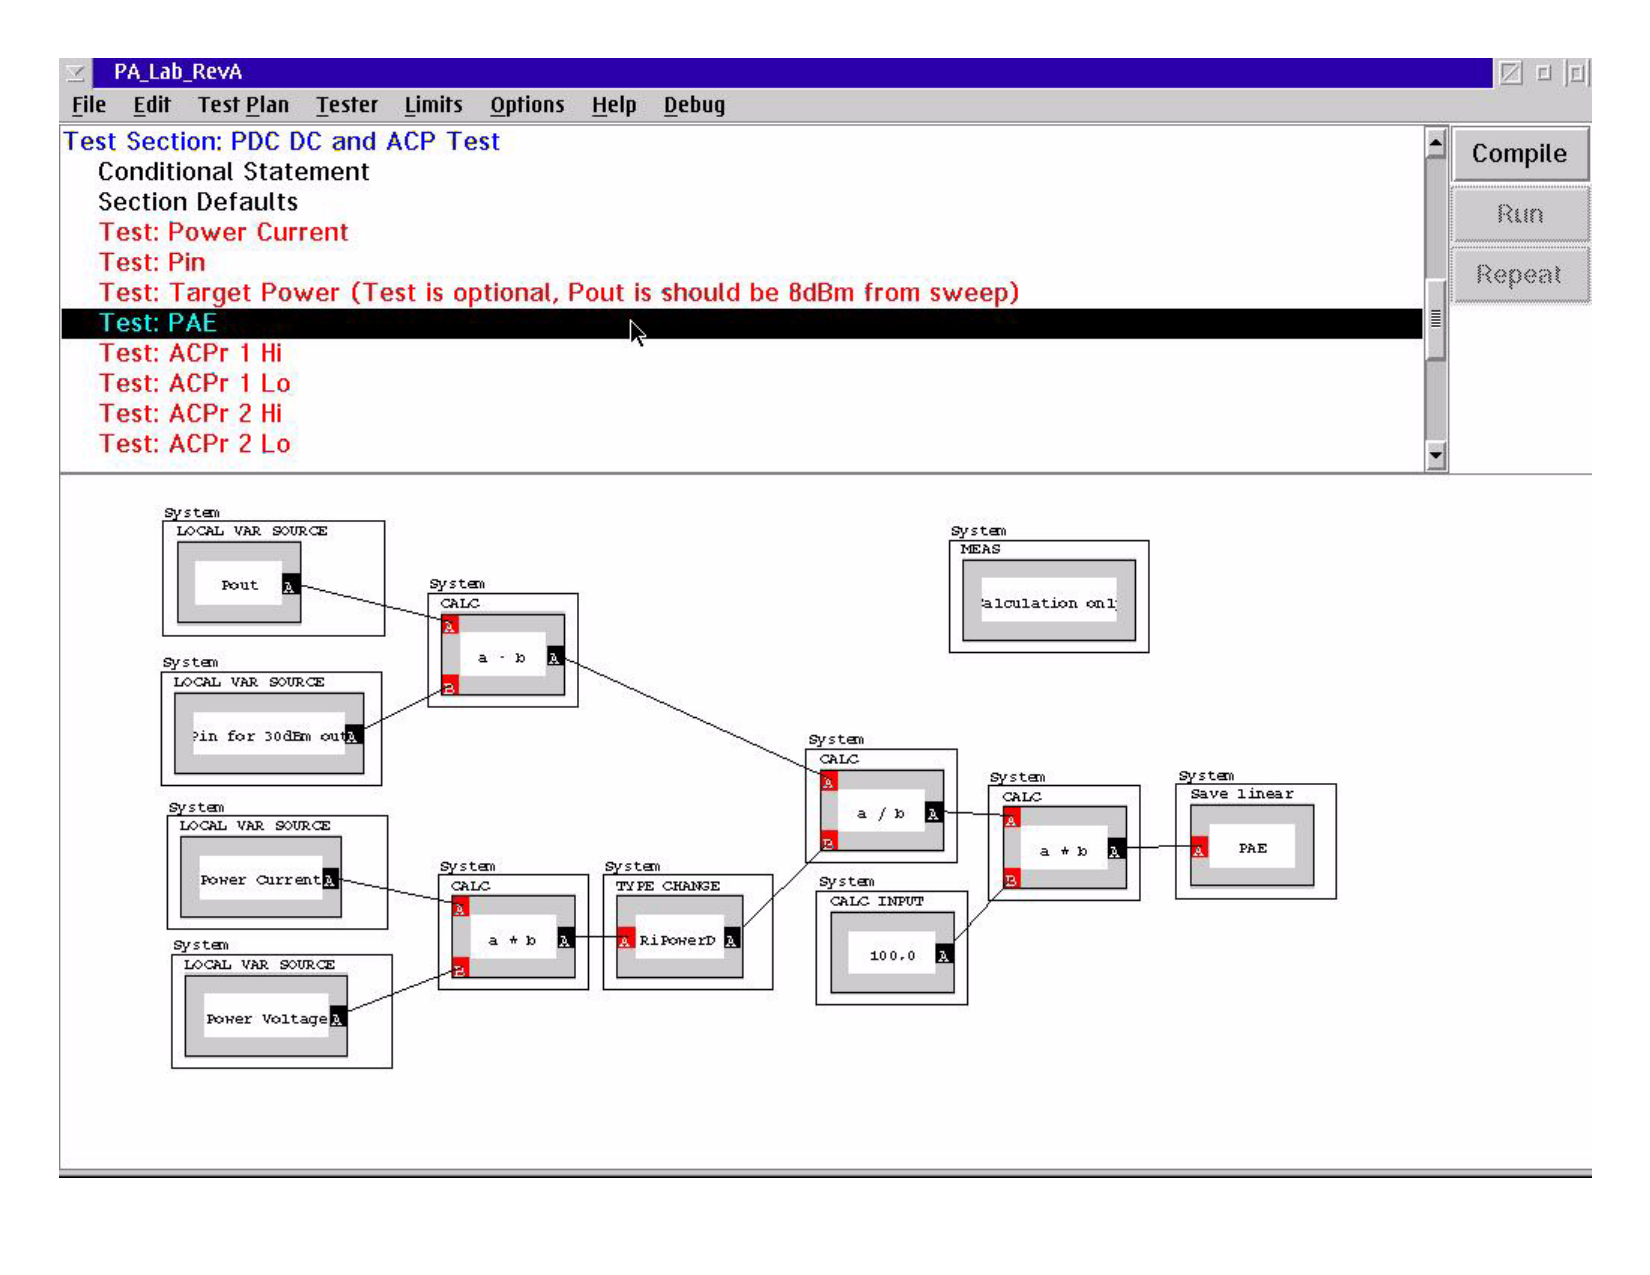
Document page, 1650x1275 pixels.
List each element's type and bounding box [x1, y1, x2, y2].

picture [59, 58, 1592, 1178]
